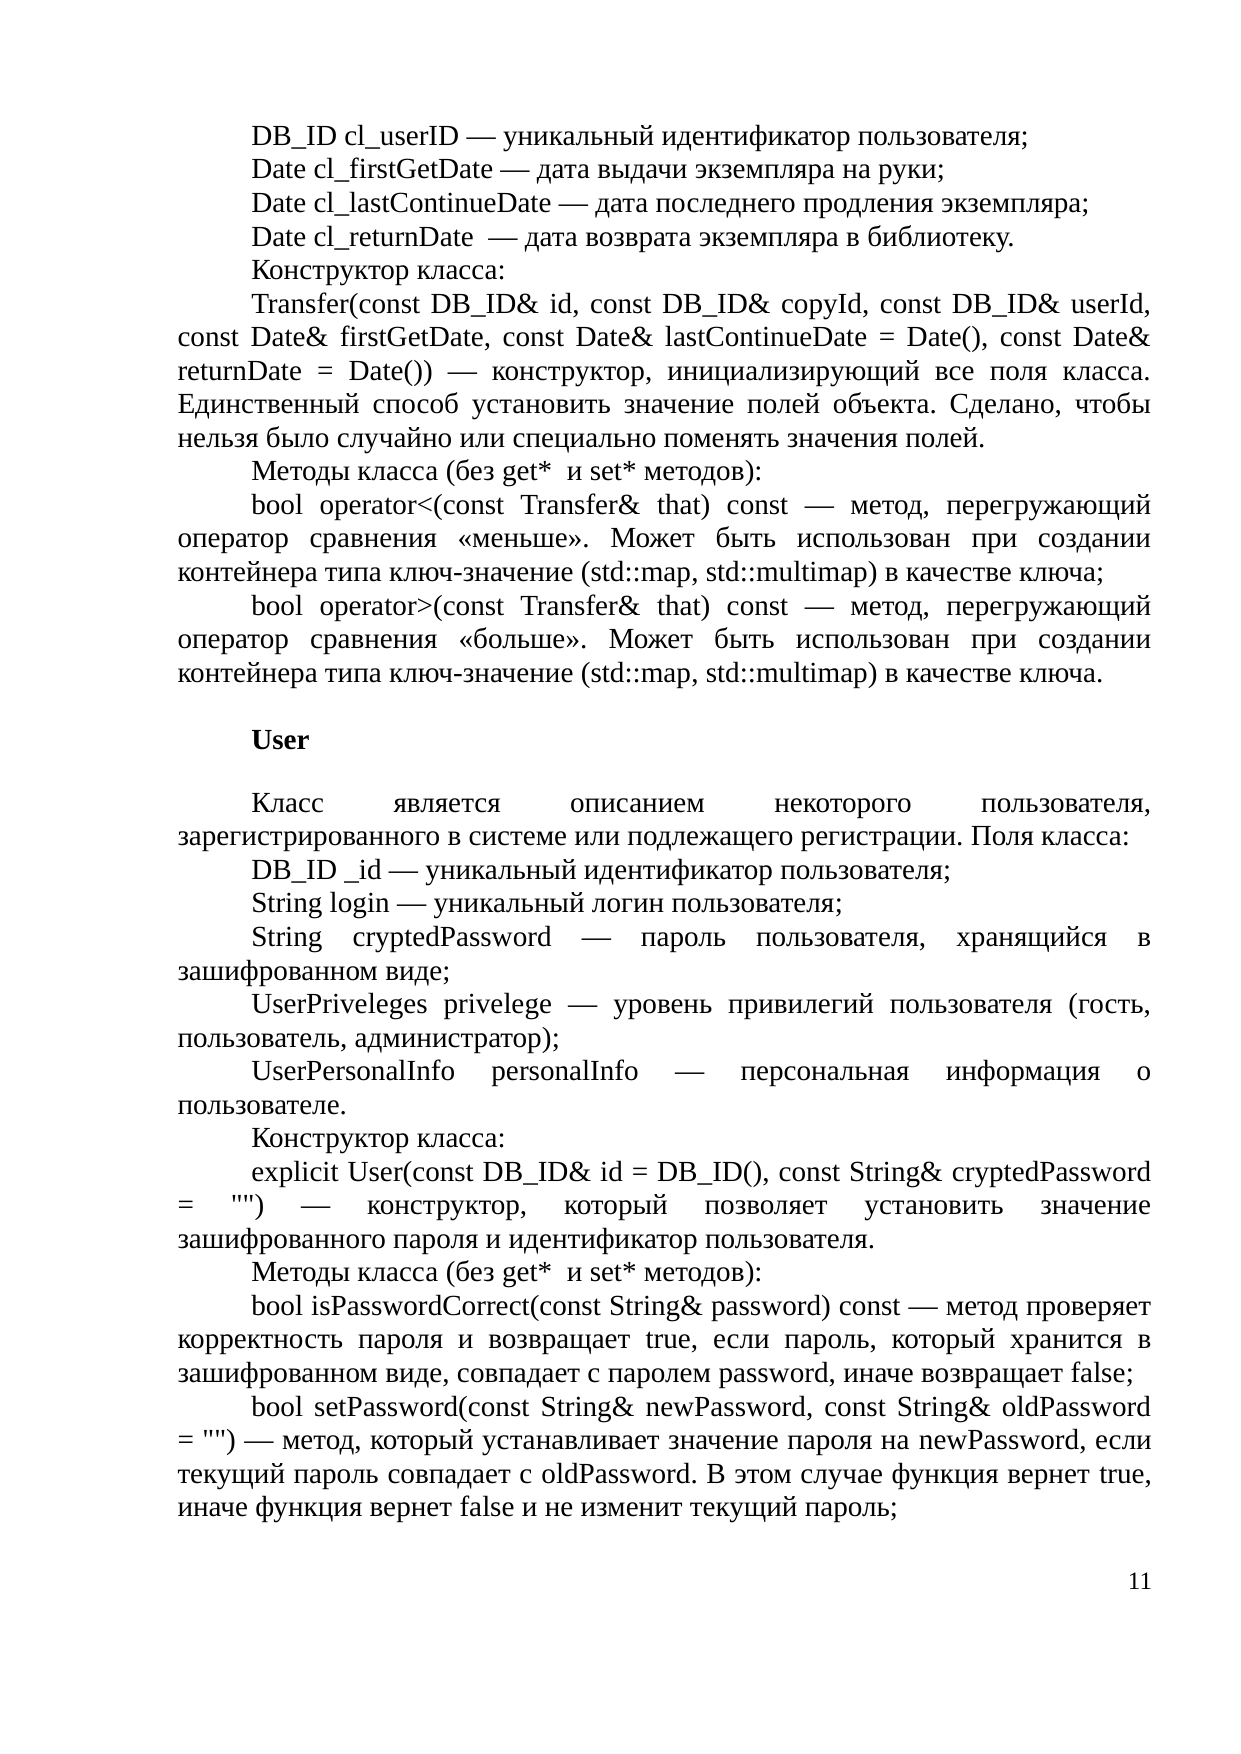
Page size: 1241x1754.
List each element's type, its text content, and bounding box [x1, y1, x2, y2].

text bool operator>(const Transfer& that) const — метод, перегружающий оператор сравнения «больше». Может быть использован при создании контейнера типа ключ-значение (std::map, std::multimap) в качестве ключа. [177, 588, 1152, 688]
text Методы класса (без get* и set* методов): [177, 453, 1152, 487]
text Transfer(const DB_ID& id, const DB_ID& copyId, const DB_ID& userId, const Date& firstGetDate, const Date& lastContinueDate = Date(), const Date& returnDate = Date()) — конструктор, инициализирующий все поля класса. Единственный способ установить значение полей объекта. Сделано, чтобы нельзя было случайно или специально поменять значения полей. [177, 286, 1152, 453]
text bool setPassword(const String& newPassword, const String& oldPassword = "") — метод, который устанавливает значение пароля на newPassword, если текущий пароль совпадает с oldPassword. В этом случае функция вернет true, иначе функция вернет false и не изменит текущий пароль; [177, 1389, 1152, 1523]
text bool operator<(const Transfer& that) const — метод, перегружающий оператор сравнения «меньше». Может быть использован при создании контейнера типа ключ-значение (std::map, std::multimap) в качестве ключа; [177, 487, 1152, 588]
text Класс является описанием некоторого пользователя, зарегистрированного в системе или подлежащего регистрации. Поля класса: [177, 785, 1152, 852]
subtitle User [251, 722, 1152, 755]
text bool isPasswordCorrect(const String& password) const — метод проверяет корректность пароля и возвращает true, если пароль, который хранится в зашифрованном виде, совпадает с паролем password, иначе возвращает false; [177, 1288, 1152, 1389]
text String login — уникальный логин пользователя; [177, 886, 1152, 919]
text Date cl_lastContinueDate — дата последнего продления экземпляра; [177, 185, 1152, 219]
text UserPriveleges privelege — уровень привилегий пользователя (гость, пользователь, администратор); [177, 986, 1152, 1053]
text UserPersonalInfo personalInfo — персональная информация о пользователе. [177, 1053, 1152, 1120]
text Date cl_firstGetDate — дата выдачи экземпляра на руки; [177, 152, 1152, 185]
text Date cl_returnDate — дата возврата экземпляра в библиотеку. [177, 219, 1152, 252]
text Методы класса (без get* и set* методов): [177, 1254, 1152, 1288]
text Конструктор класса: [177, 252, 1152, 286]
text explicit User(const DB_ID& id = DB_ID(), const String& cryptedPassword = "") — конструктор, который позволяет установить значение зашифрованного пароля и идентификатор пользователя. [177, 1154, 1152, 1254]
text Конструктор класса: [177, 1120, 1152, 1154]
text DB_ID cl_userID — уникальный идентификатор пользователя; [177, 118, 1152, 152]
text String cryptedPassword — пароль пользователя, хранящийся в зашифрованном виде; [177, 919, 1152, 986]
text DB_ID _id — уникальный идентификатор пользователя; [177, 852, 1152, 886]
